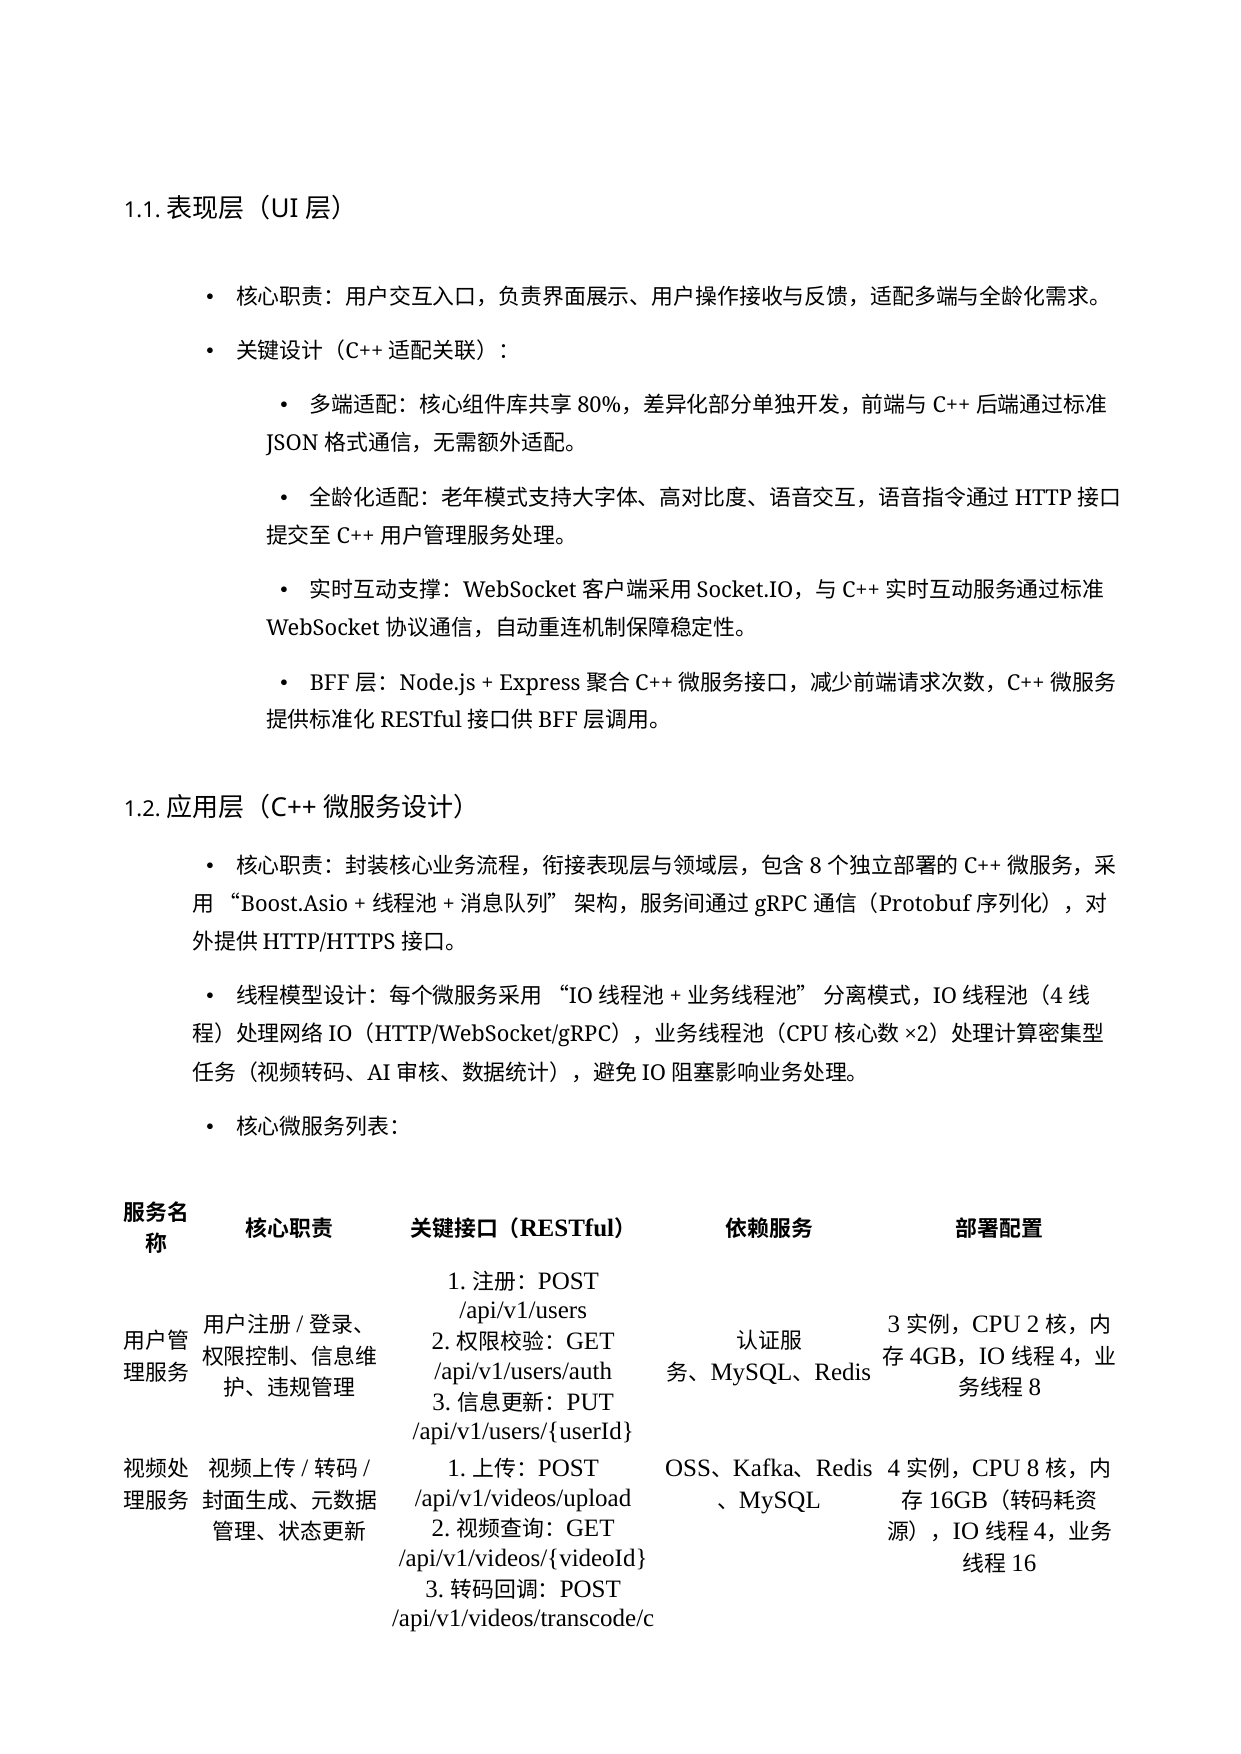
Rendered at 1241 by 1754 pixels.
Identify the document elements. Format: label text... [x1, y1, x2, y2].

subtitle 应用层（C++ 微服务设计） [118, 786, 1122, 824]
list 核心微服务列表： [162, 1109, 1122, 1141]
list 核心职责：封装核心业务流程，衔接表现层与领域层，包含 8 个独立部署的 C++ 微服务，采用 “Boost.Asio + 线程池 + 消息队列” 架构，服务间通过 gRPC 通信（Protobuf 序列化），对外提供 HTTP/HTTPS 接口。 [162, 848, 1122, 956]
table_header 关键接口（RESTful） [385, 1192, 661, 1261]
table_cell 视频处理服务 [118, 1448, 194, 1635]
table_header 部署配置 [877, 1192, 1122, 1261]
list 实时互动支撑：WebSocket 客户端采用 Socket.IO，与 C++ 实时互动服务通过标准 WebSocket 协议通信，自动重连机制保障稳定性。 [236, 572, 1122, 642]
table_cell 1. 上传：POST /api/v1/videos/upload 2. 视频查询：GET /api/v1/videos/{videoId} 3. 转码回调：POST /api/v1/videos/transcode/c [385, 1448, 661, 1635]
list 全龄化适配：老年模式支持大字体、高对比度、语音交互，语音指令通过 HTTP 接口提交至 C++ 用户管理服务处理。 [236, 480, 1122, 549]
table_cell 3 实例，CPU 2 核，内存 4GB，IO 线程 4，业务线程 8 [877, 1261, 1122, 1448]
table_cell OSS、Kafka、Redis、MySQL [661, 1448, 877, 1635]
list 线程模型设计：每个微服务采用 “IO 线程池 + 业务线程池” 分离模式，IO 线程池（4 线程）处理网络 IO（HTTP/WebSocket/gRPC），业务线程池（CPU 核心数 ×2）处理计算密集型任务（视频转码、AI 审核、数据统计），避免 IO 阻塞影响业务处理。 [162, 978, 1122, 1086]
table_cell 用户管理服务 [118, 1261, 194, 1448]
subtitle 表现层（UI 层） [118, 188, 1122, 226]
table_header 核心职责 [194, 1192, 385, 1261]
table_header 服务名称 [118, 1192, 194, 1261]
table_cell 用户注册 / 登录、权限控制、信息维护、违规管理 [194, 1261, 385, 1448]
list BFF 层：Node.js + Express 聚合 C++ 微服务接口，减少前端请求次数，C++ 微服务提供标准化 RESTful 接口供 BFF 层调用。 [236, 664, 1122, 734]
list 关键设计（C++ 适配关联）： [162, 333, 1122, 365]
table_cell 4 实例，CPU 8 核，内存 16GB（转码耗资源），IO 线程 4，业务线程 16 [877, 1448, 1122, 1635]
table_cell 1. 注册：POST /api/v1/users 2. 权限校验：GET /api/v1/users/auth 3. 信息更新：PUT /api/v1/users/{userId} [385, 1261, 661, 1448]
table_header 依赖服务 [661, 1192, 877, 1261]
table_cell 视频上传 / 转码 / 封面生成、元数据管理、状态更新 [194, 1448, 385, 1635]
list 多端适配：核心组件库共享 80%，差异化部分单独开发，前端与 C++ 后端通过标准 JSON 格式通信，无需额外适配。 [236, 387, 1122, 457]
table_cell 认证服务、MySQL、Redis [661, 1261, 877, 1448]
list 核心职责：用户交互入口，负责界面展示、用户操作接收与反馈，适配多端与全龄化需求。 [162, 279, 1122, 310]
